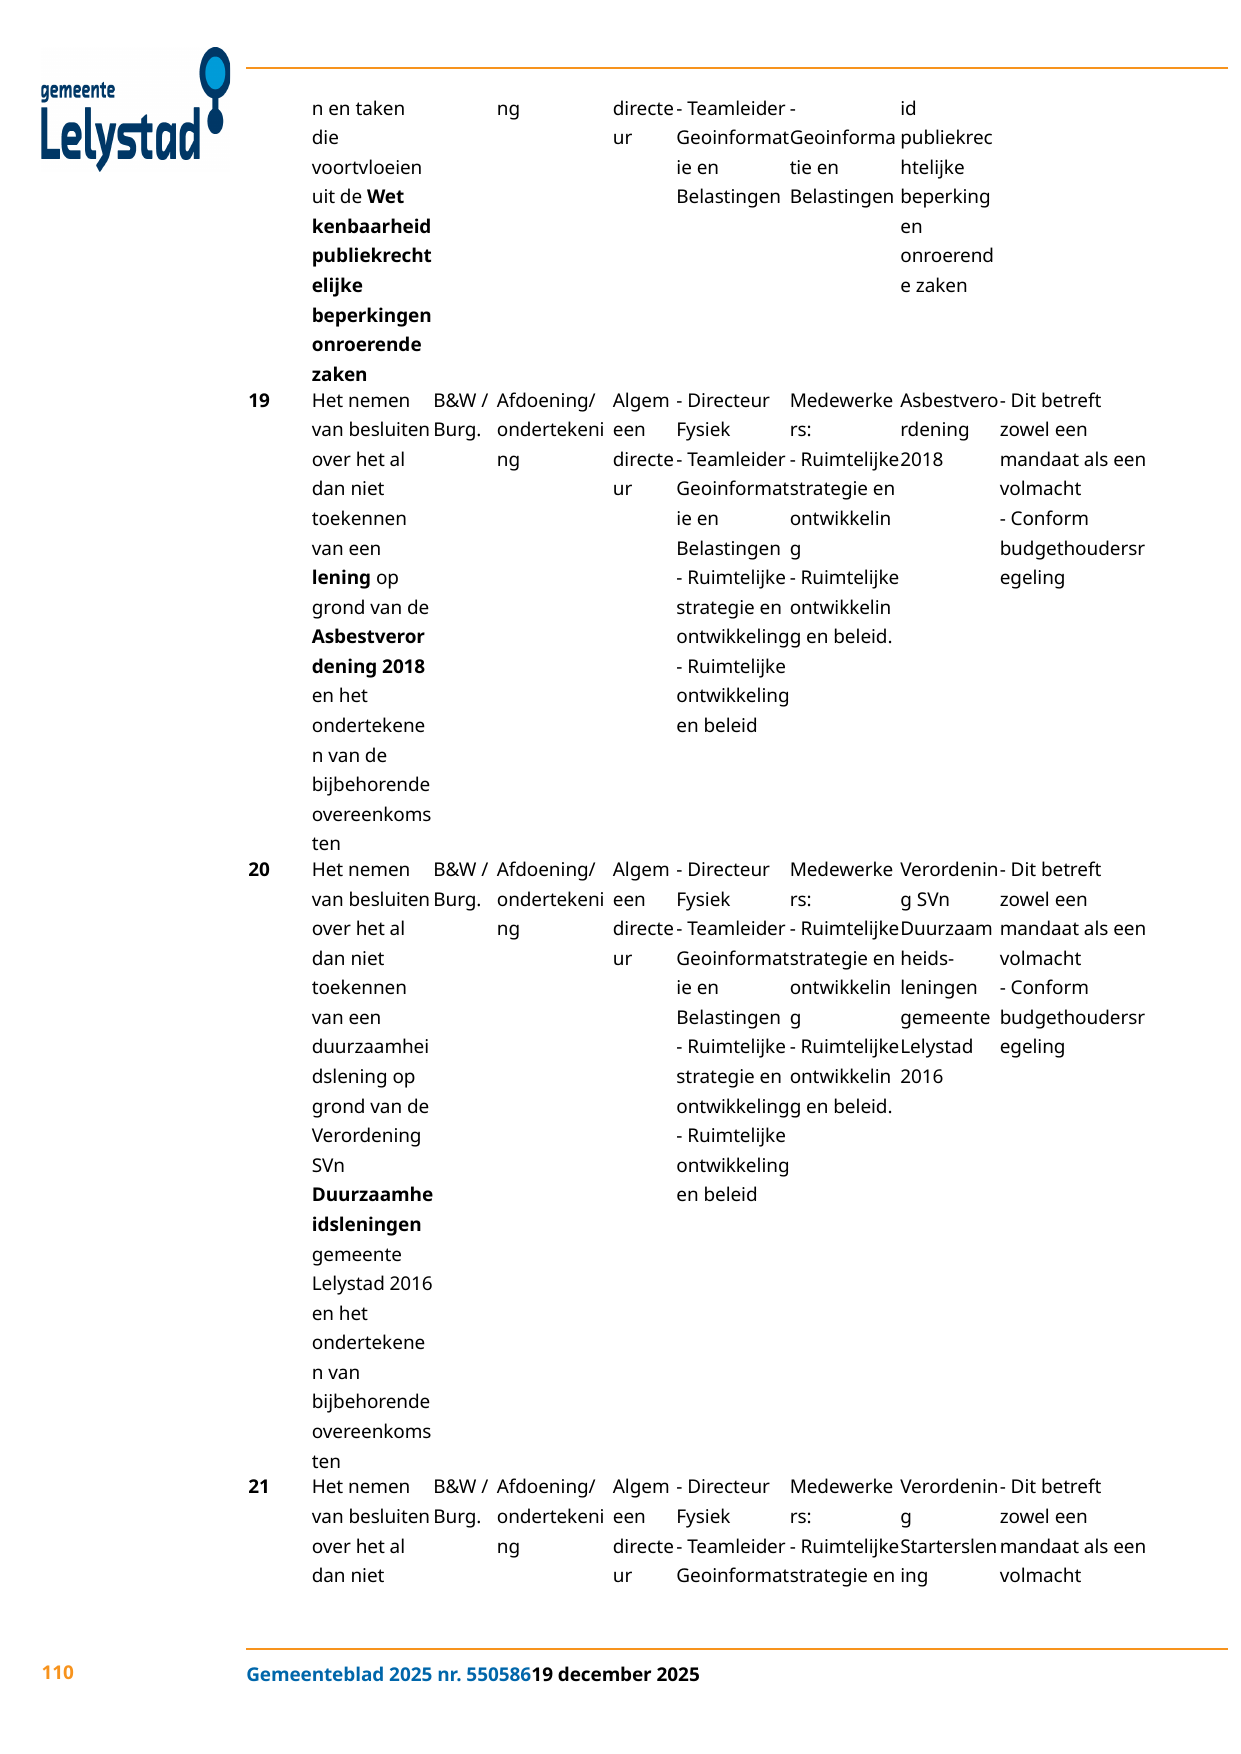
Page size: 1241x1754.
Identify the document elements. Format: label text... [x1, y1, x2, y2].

table_cell Afdoening/ondertekening [497, 856, 613, 1474]
table_cell Medewerkers: - Ruimtelijke strategie en [790, 1474, 900, 1588]
table_cell - Geoinformatie en Belastingen [790, 95, 900, 387]
table_cell 20 [248, 856, 312, 1474]
table_cell [1000, 95, 1152, 387]
table_cell - Dit betreft zowel een mandaat als een volmacht - Conform budgethoudersregeling [1000, 856, 1152, 1474]
table_cell Algemeen directeur [613, 1474, 676, 1588]
table_cell Medewerkers: - Ruimtelijke strategie en ontwikkeling - Ruimtelijke ontwikkeling en beleid. [790, 387, 900, 856]
table_cell - Directeur Fysiek - Teamleider Geoinformat [676, 1474, 789, 1588]
table_cell - Dit betreft zowel een mandaat als een volmacht [1000, 1474, 1152, 1588]
table_cell - Directeur Fysiek - Teamleider Geoinformatie en Belastingen - Ruimtelijke strategie en ontwikkeling - Ruimtelijke ontwikkeling en beleid [676, 856, 789, 1474]
table_cell - Dit betreft zowel een mandaat als een volmacht - Conform budgethoudersregeling [1000, 387, 1152, 856]
table_cell - Directeur Fysiek - Teamleider Geoinformatie en Belastingen - Ruimtelijke strategie en ontwikkeling - Ruimtelijke ontwikkeling en beleid [676, 387, 789, 856]
table_cell [433, 95, 497, 387]
picture [41, 47, 231, 172]
table_cell B&W / Burg. [433, 856, 497, 1474]
table_cell Asbestverordening 2018 [900, 387, 999, 856]
table_cell B&W / Burg. [433, 387, 497, 856]
table_cell Afdoening/ondertekening [497, 387, 613, 856]
table_cell Verordening Starterslening [900, 1474, 999, 1588]
table_cell Afdoening/ondertekening [497, 1474, 613, 1588]
table_cell ng [497, 95, 613, 387]
table_cell Het nemen van besluiten over het al dan niet [312, 1474, 433, 1588]
table_cell Medewerkers: - Ruimtelijke strategie en ontwikkeling - Ruimtelijke ontwikkeling en beleid. [790, 856, 900, 1474]
table_cell n en taken die voortvloeien uit de Wet kenbaarheid publiekrechtelijke beperkingen onroerende zaken [312, 95, 433, 387]
table_cell directeur [613, 95, 676, 387]
table_cell id publiekrechtelijke beperkingen onroerende zaken [900, 95, 999, 387]
table_cell 21 [248, 1474, 312, 1588]
table_cell Het nemen van besluiten over het al dan niet toekennen van een lening op grond van de Asbestverordening 2018 en het ondertekenen van de bijbehorende overeenkomsten [312, 387, 433, 856]
table_cell 19 [248, 387, 312, 856]
table_cell Het nemen van besluiten over het al dan niet toekennen van een duurzaamheidslening op grond van de Verordening SVn Duurzaamheidsleningen gemeente Lelystad 2016 en het ondertekenen van bijbehorende overeenkomsten [312, 856, 433, 1474]
table_cell Algemeen directeur [613, 387, 676, 856]
table_cell Verordening SVn Duurzaamheids-leningen gemeente Lelystad 2016 [900, 856, 999, 1474]
table_cell B&W / Burg. [433, 1474, 497, 1588]
table_cell - Teamleider Geoinformatie en Belastingen [676, 95, 789, 387]
table_cell Algemeen directeur [613, 856, 676, 1474]
table_cell [248, 95, 312, 387]
